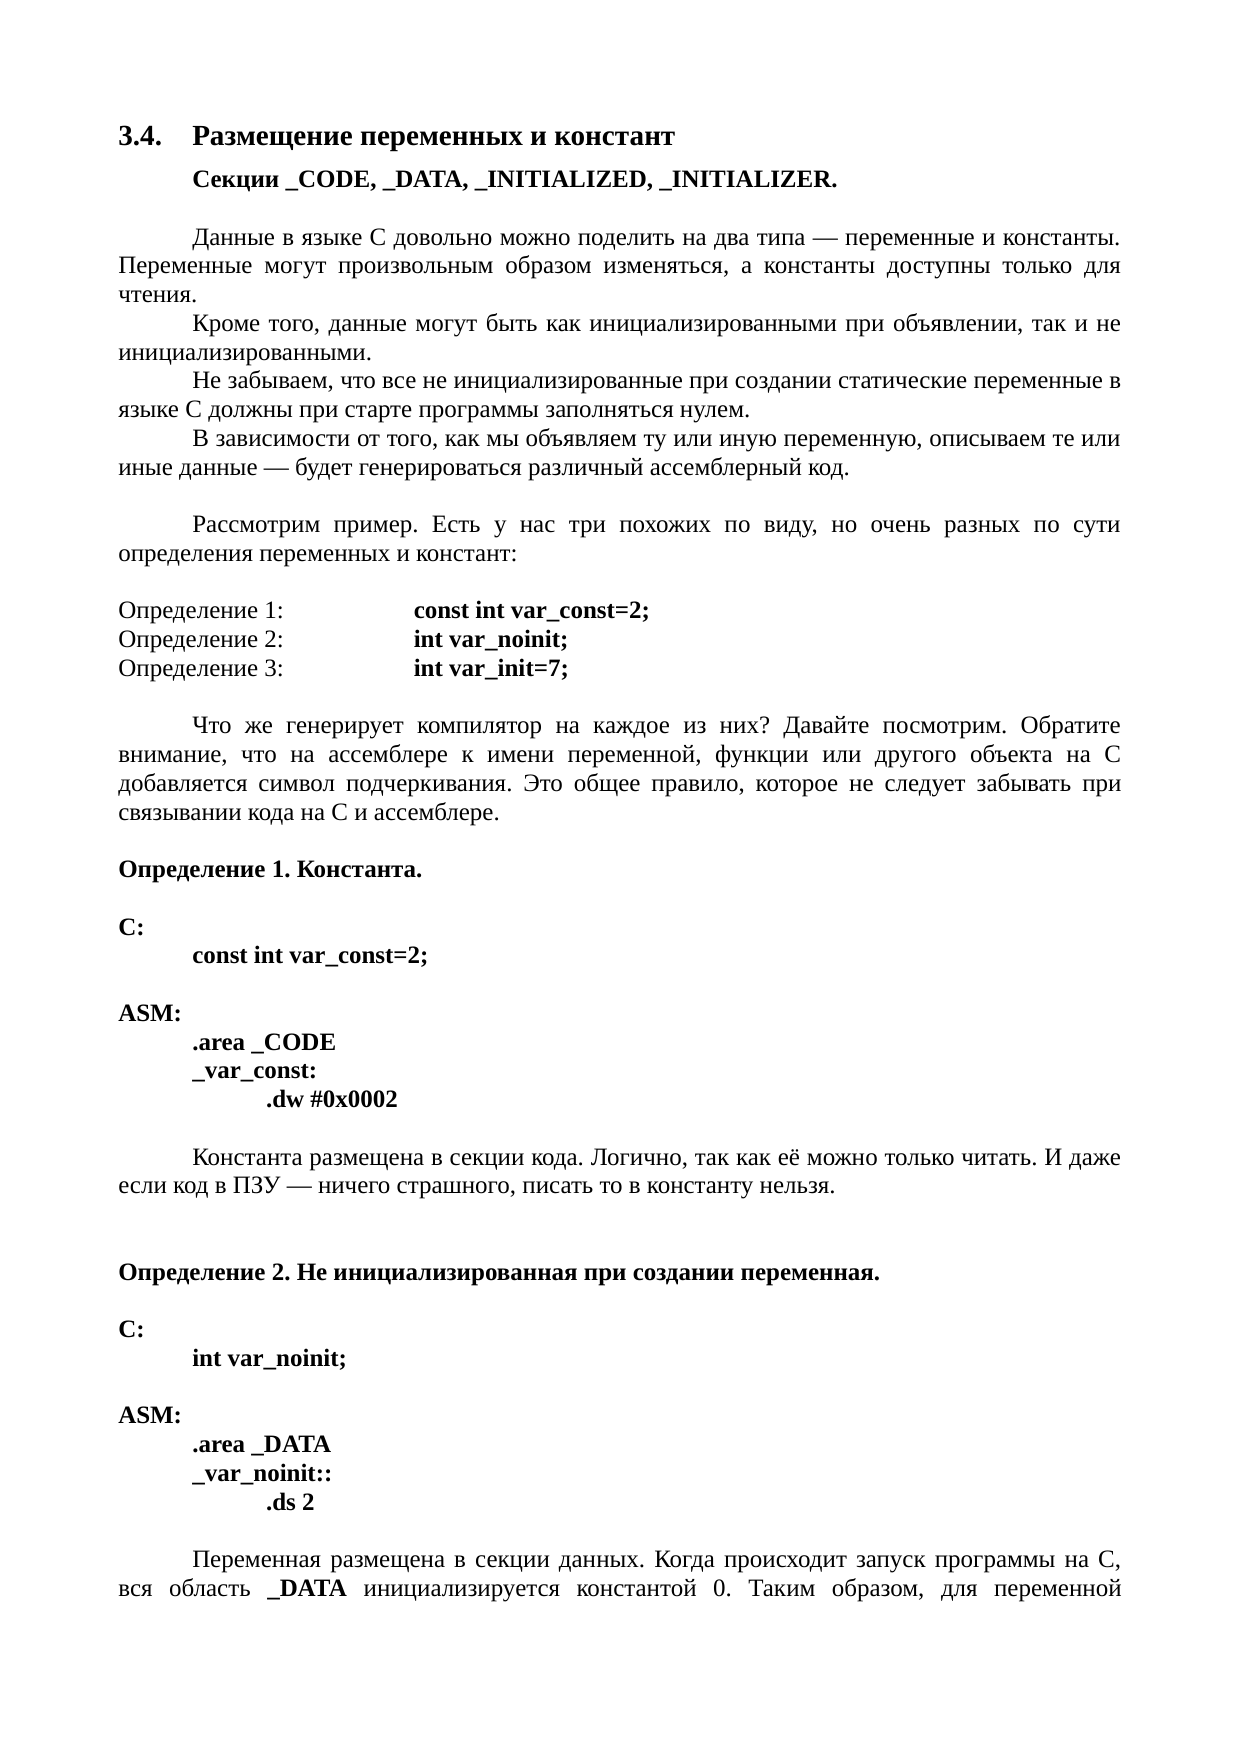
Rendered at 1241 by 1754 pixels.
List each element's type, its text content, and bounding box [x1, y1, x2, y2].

text Рассмотрим пример. Есть у нас три похожих по виду, но очень разных по сути определения переменных и констант: [118, 509, 1122, 567]
text ASM: [118, 1400, 1122, 1429]
text Константа размещена в секции кода. Логично, так как её можно только читать. И даже если код в ПЗУ — ничего страшного, писать то в константу нельзя. [118, 1142, 1122, 1199]
text Определение 1. Константа. [118, 854, 1122, 883]
text .area _CODE [118, 1027, 1122, 1055]
text Секции _CODE, _DATA, _INITIALIZED, _INITIALIZER. [118, 164, 1122, 193]
text Определение 2: int var_noinit; [118, 624, 1122, 653]
text .dw #0x0002 [118, 1084, 1122, 1113]
text Переменная размещена в секции данных. Когда происходит запуск программы на С, вся область _DATA инициализируется константой 0. Таким образом, для переменной [118, 1544, 1122, 1602]
text .ds 2 [118, 1487, 1122, 1515]
text Данные в языке С довольно можно поделить на два типа — переменные и константы. Переменные могут произвольным образом изменяться, а константы доступны только для чтения. [118, 222, 1122, 308]
text C: [118, 912, 1122, 940]
text C: [118, 1314, 1122, 1343]
text _var_const: [118, 1055, 1122, 1084]
text int var_noinit; [118, 1343, 1122, 1372]
text Не забываем, что все не инициализированные при создании статические переменные в языке С должны при старте программы заполняться нулем. [118, 365, 1122, 423]
text _var_noinit:: [118, 1458, 1122, 1487]
subtitle Размещение переменных и констант [118, 118, 1122, 152]
text Определение 1: const int var_const=2; [118, 595, 1122, 624]
text Определение 3: int var_init=7; [118, 653, 1122, 682]
text ASM: [118, 998, 1122, 1027]
text .area _DATA [118, 1429, 1122, 1458]
text const int var_const=2; [118, 940, 1122, 969]
text Определение 2. Не инициализированная при создании переменная. [118, 1257, 1122, 1285]
text Кроме того, данные могут быть как инициализированными при объявлении, так и не инициализированными. [118, 308, 1122, 365]
text Что же генерирует компилятор на каждое из них? Давайте посмотрим. Обратите внимание, что на ассемблере к имени переменной, функции или другого объекта на С добавляется символ подчеркивания. Это общее правило, которое не следует забывать при связывании кода на C и ассемблере. [118, 710, 1122, 825]
text В зависимости от того, как мы объявляем ту или иную переменную, описываем те или иные данные — будет генерироваться различный ассемблерный код. [118, 423, 1122, 480]
